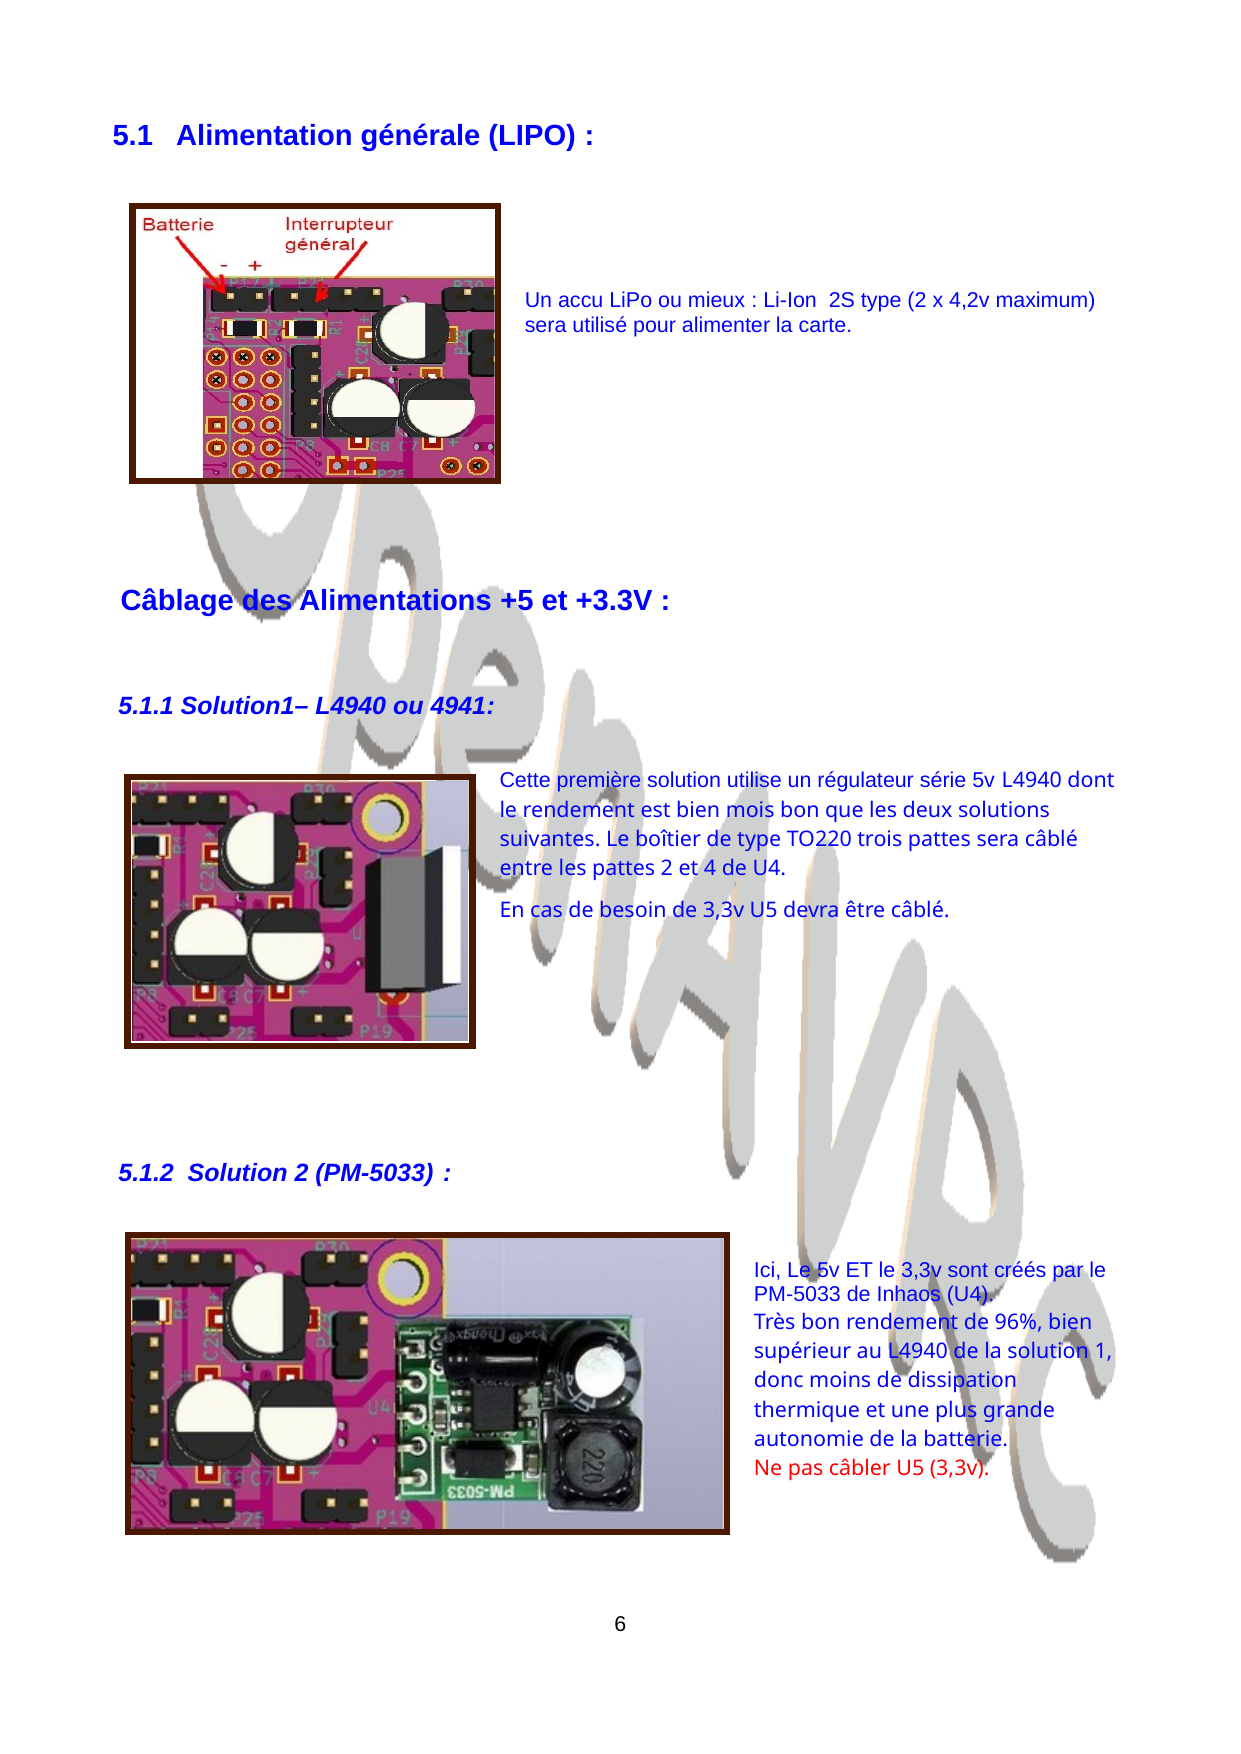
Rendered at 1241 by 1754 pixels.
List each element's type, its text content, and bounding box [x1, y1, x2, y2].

subtitle 5.1.1 Solution1– L4940 ou 4941: [118, 691, 1122, 719]
picture [118, 1187, 1122, 1257]
picture [118, 152, 1122, 287]
subtitle Câblage des Alimentations +5 et +3.3V : [112, 583, 1122, 617]
picture [118, 617, 1122, 691]
picture [131, 1238, 724, 1529]
picture [118, 337, 1122, 583]
subtitle 5.1.2 Solution 2 (PM-5033) : [118, 1158, 1122, 1187]
picture [476, 882, 1122, 894]
text supérieur au L4940 de la solution 1, donc moins de dissipation thermique et une plus grande autonomie de la batterie. [730, 1336, 1122, 1453]
picture [136, 209, 495, 478]
text Un accu LiPo ou mieux : Li-Ion 2S type (2 x 4,2v maximum) sera utilisé pour alimenter la carte. [501, 287, 1122, 337]
text Très bon rendement de 96%, bien [730, 1306, 1122, 1336]
text Ne pas câbler U5 (3,3v). [730, 1453, 1122, 1482]
subtitle 5.1 Alimentation générale (LIPO) : [112, 118, 1122, 152]
picture [118, 924, 1122, 1158]
picture [118, 882, 124, 894]
picture [118, 719, 1122, 765]
picture [131, 782, 469, 1043]
text Ici, Le 5v ET le 3,3v sont créés par le PM-5033 de Inhaos (U4). [730, 1257, 1122, 1306]
text En cas de besoin de 3,3v U5 devra être câblé. [476, 894, 1122, 924]
picture [118, 1482, 1122, 1636]
text Cette première solution utilise un régulateur série 5v L4940 dont le rendement est bien mois bon que les deux solutions suivantes. Le boîtier de type TO220 trois pattes sera câblé entre les pattes 2 et 4 de U4. [118, 765, 1122, 882]
